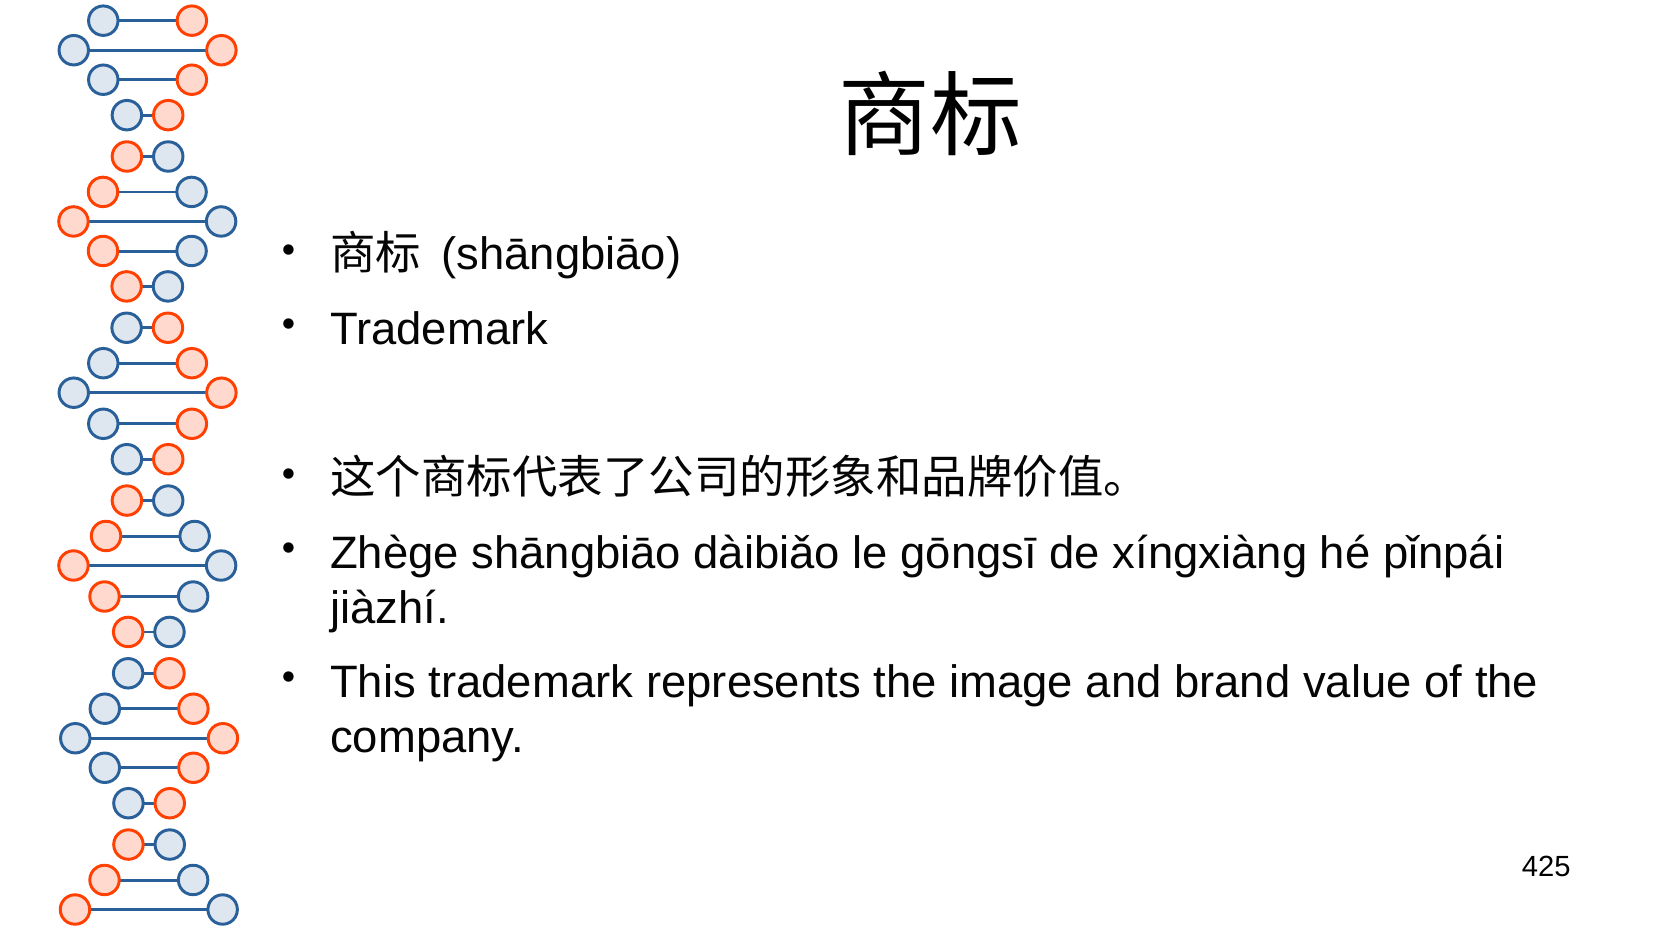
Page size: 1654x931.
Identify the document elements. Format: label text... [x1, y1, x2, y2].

title 商标 [265, 35, 1595, 189]
list 商标 (shāngbiāo) Trademark 这个商标代表了公司的形象和品牌价值。 Zhège shāngbiāo dàibiǎo le gōngsī de xíngxiàng hé pǐnpái jiàzhí. This trademark represents the image and brand value of the company. [265, 224, 1595, 764]
